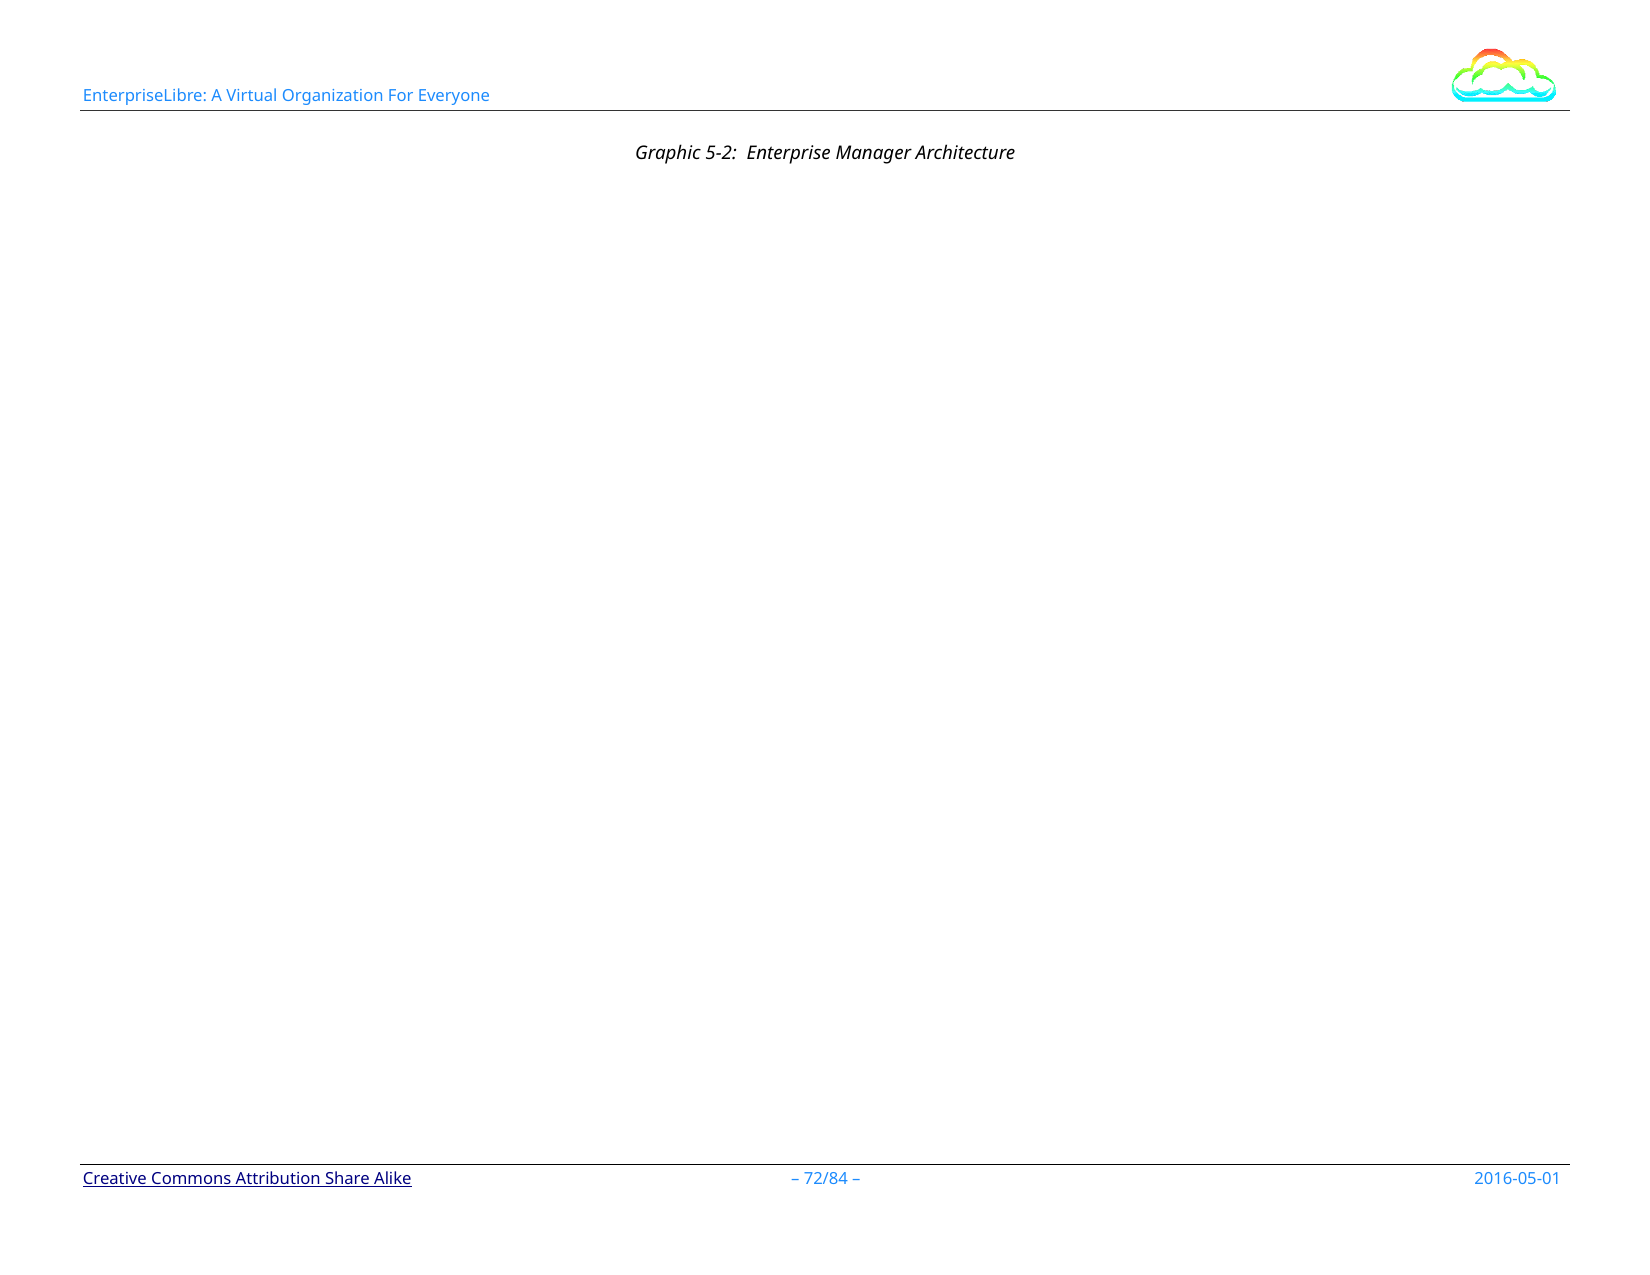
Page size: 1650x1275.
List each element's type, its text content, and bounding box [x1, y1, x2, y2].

text Graphic 5-2: Enterprise Manager Architecture [83, 139, 1567, 165]
picture [1451, 47, 1557, 102]
